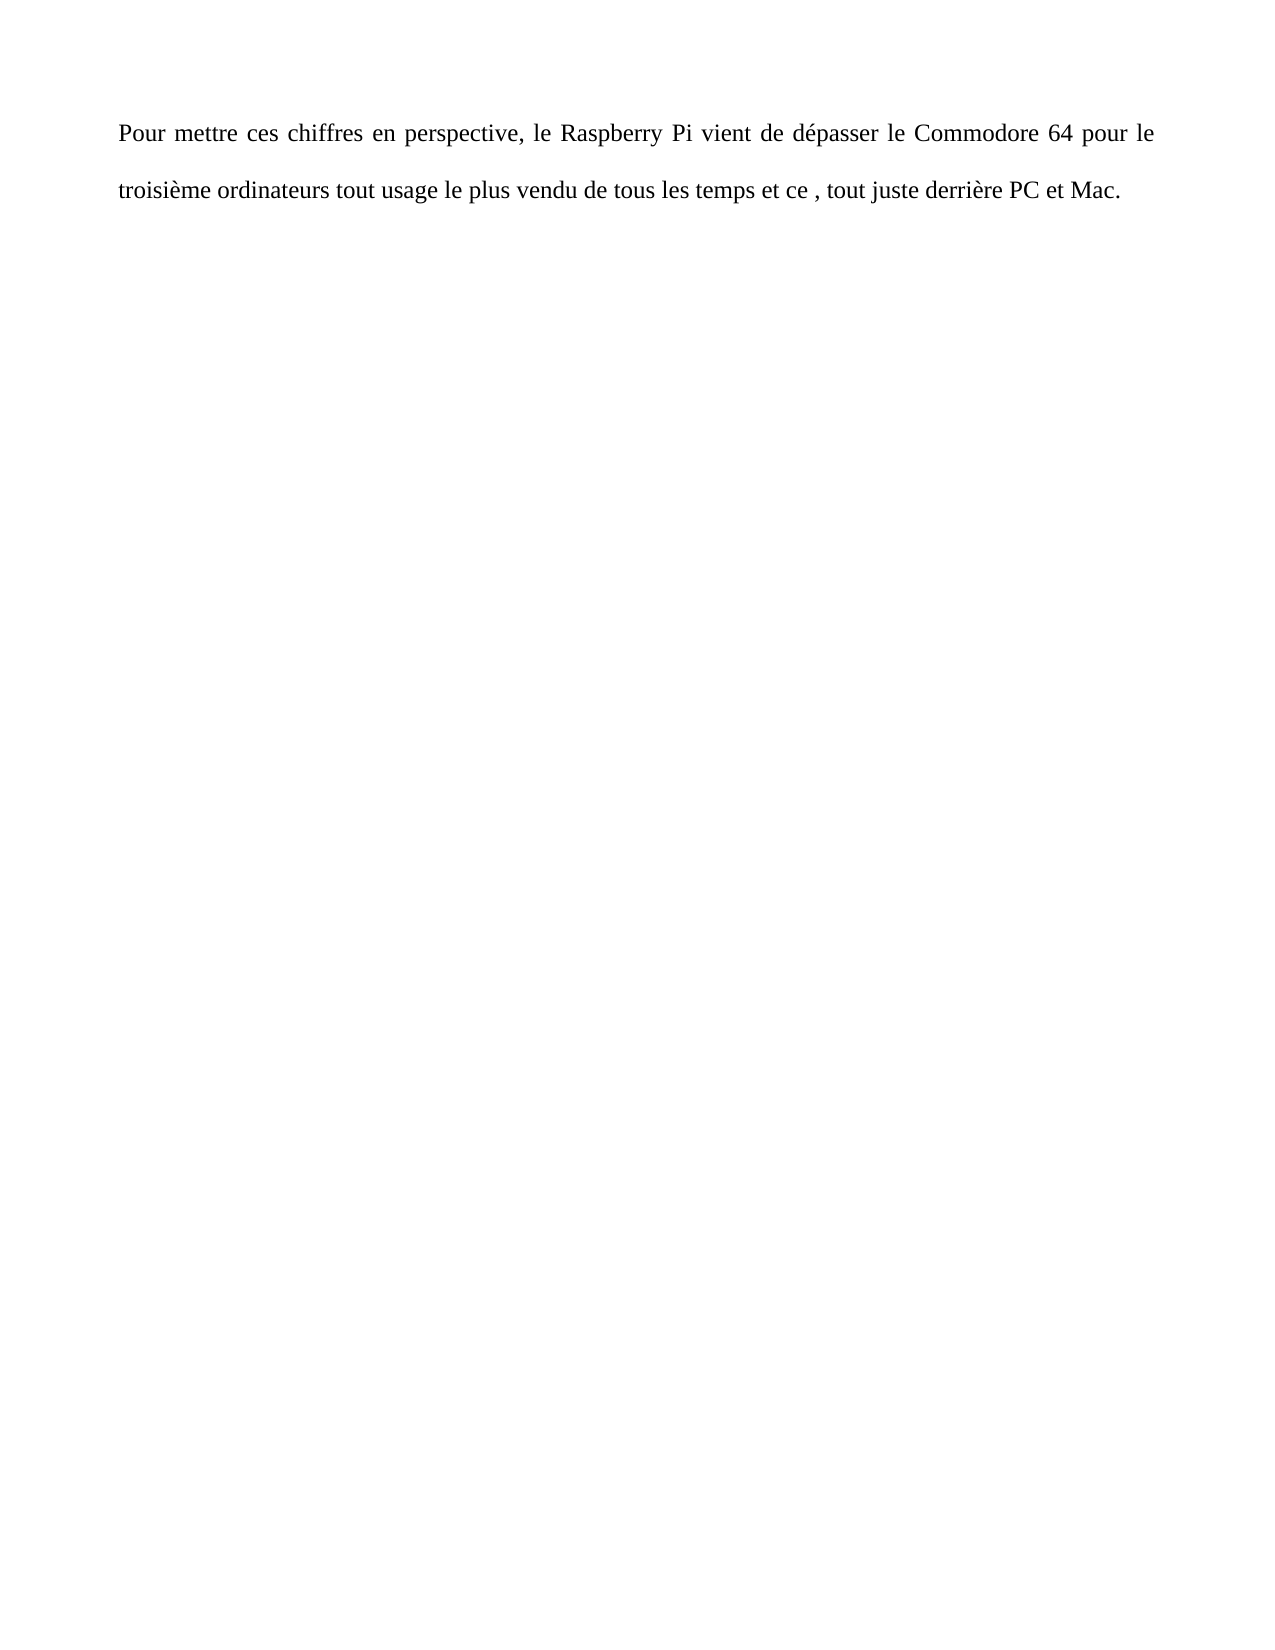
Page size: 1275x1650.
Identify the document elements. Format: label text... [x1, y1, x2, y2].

text Pour mettre ces chiffres en perspective, le Raspberry Pi vient de dépasser le Commodore 64 pour le troisième ordinateurs tout usage le plus vendu de tous les temps et ce , tout juste derrière PC et Mac. [118, 118, 1157, 204]
